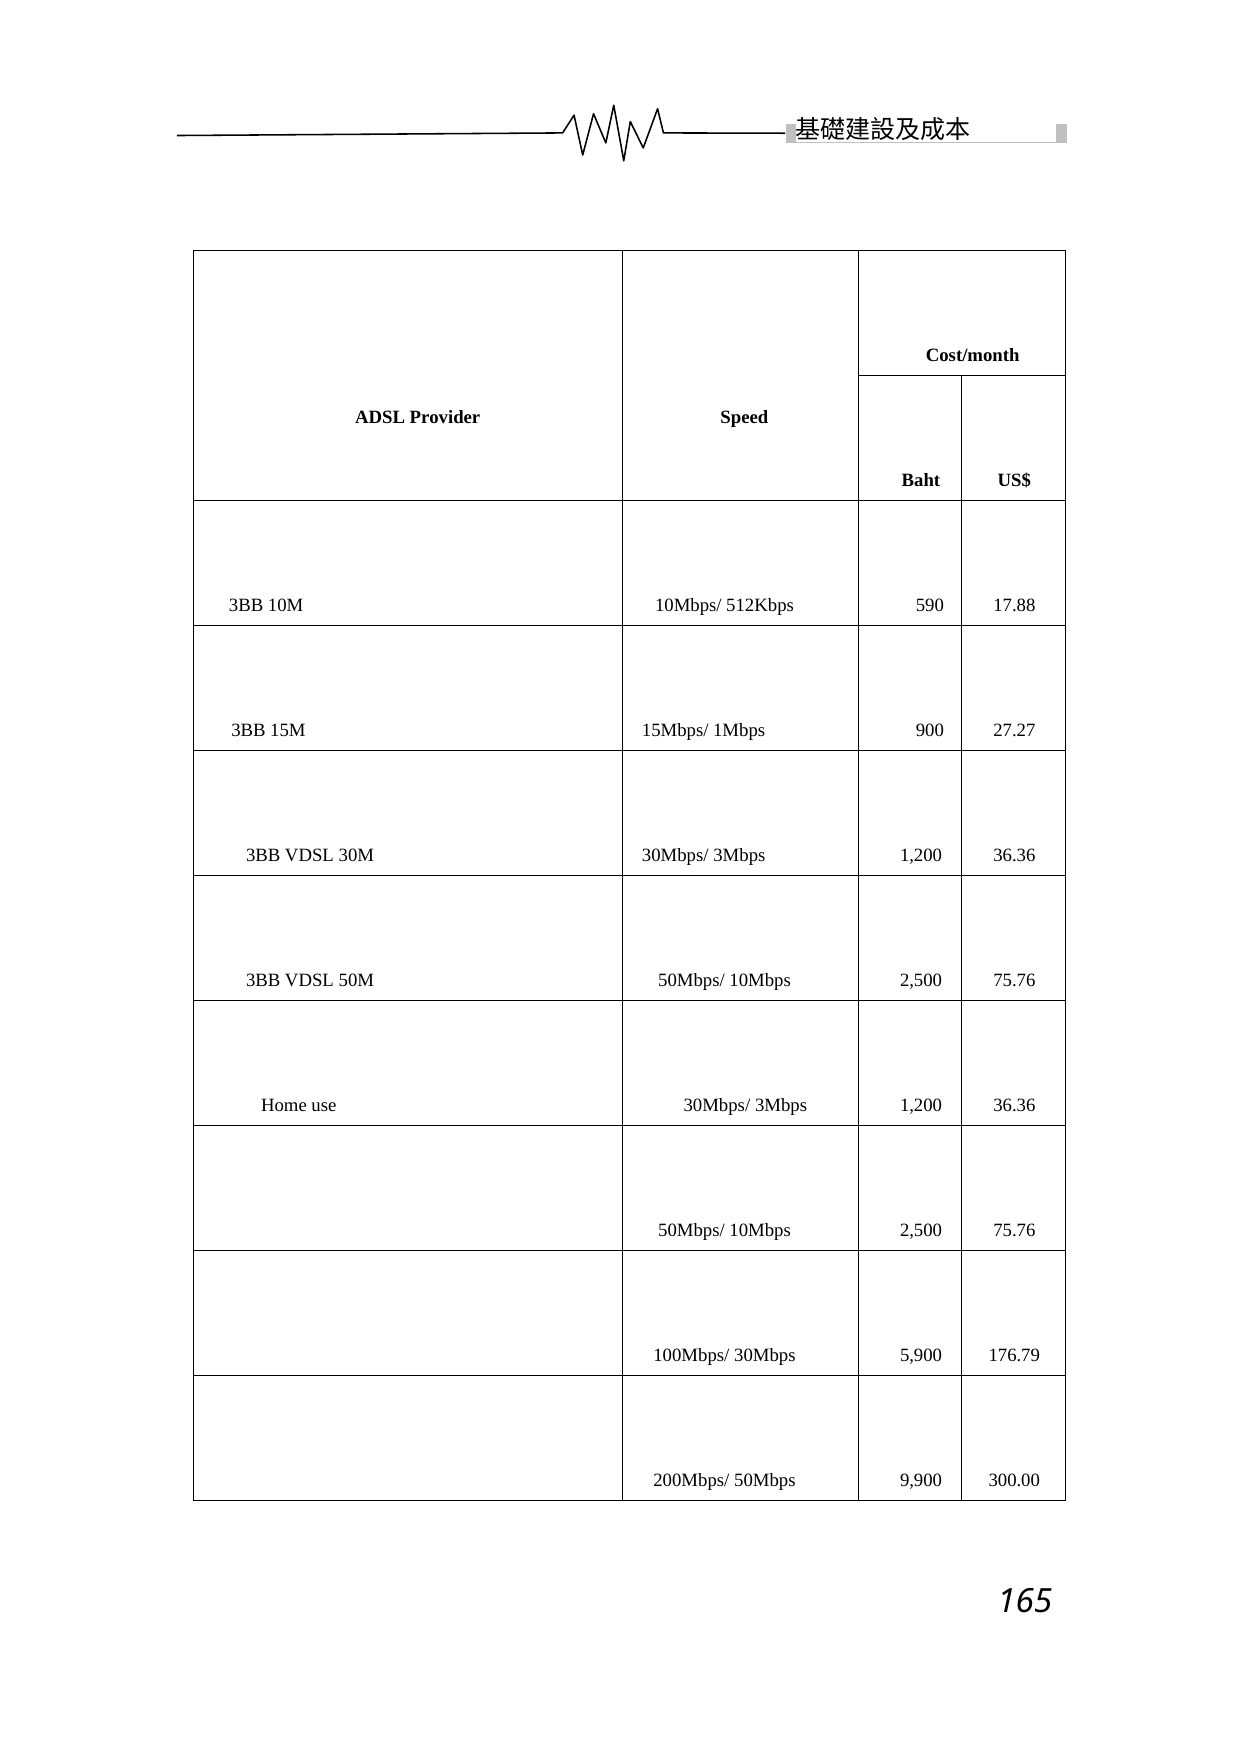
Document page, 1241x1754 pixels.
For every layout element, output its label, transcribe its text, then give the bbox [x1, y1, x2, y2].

table_cell Baht [859, 376, 961, 500]
table_cell 75.76 [962, 1126, 1065, 1250]
table_cell 75.76 [962, 876, 1065, 1000]
table_cell 100Mbps/ 30Mbps [623, 1251, 858, 1375]
table_cell 5,900 [859, 1251, 961, 1375]
table_cell 9,900 [859, 1376, 961, 1500]
table_cell 30Mbps/ 3Mbps [623, 751, 858, 875]
table_cell 15Mbps/ 1Mbps [623, 626, 858, 750]
table_cell 36.36 [962, 751, 1065, 875]
table_cell 3BB VDSL 30M [194, 751, 622, 875]
table_cell 900 [859, 626, 961, 750]
table_cell 36.36 [962, 1001, 1065, 1125]
table_cell [194, 1251, 622, 1375]
table_cell Home use [194, 1001, 622, 1125]
table_cell 50Mbps/ 10Mbps [623, 876, 858, 1000]
table_header ADSL Provider [194, 251, 622, 500]
table_cell [194, 1376, 622, 1500]
table_cell 1,200 [859, 1001, 961, 1125]
table_cell 590 [859, 501, 961, 625]
table_cell 50Mbps/ 10Mbps [623, 1126, 858, 1250]
table_cell 200Mbps/ 50Mbps [623, 1376, 858, 1500]
table_cell 1,200 [859, 751, 961, 875]
table_cell US$ [962, 376, 1065, 500]
table_cell 176.79 [962, 1251, 1065, 1375]
table_cell 30Mbps/ 3Mbps [623, 1001, 858, 1125]
table_cell 2,500 [859, 876, 961, 1000]
table_cell 2,500 [859, 1126, 961, 1250]
table_header Cost/month [859, 251, 1065, 375]
table_cell 3BB VDSL 50M [194, 876, 622, 1000]
table_cell 3BB 10M [194, 501, 622, 625]
table_cell [194, 1126, 622, 1250]
table_cell 300.00 [962, 1376, 1065, 1500]
table_cell 10Mbps/ 512Kbps [623, 501, 858, 625]
table_cell 17.88 [962, 501, 1065, 625]
table_cell 27.27 [962, 626, 1065, 750]
table_cell 3BB 15M [194, 626, 622, 750]
table_header Speed [623, 251, 858, 500]
